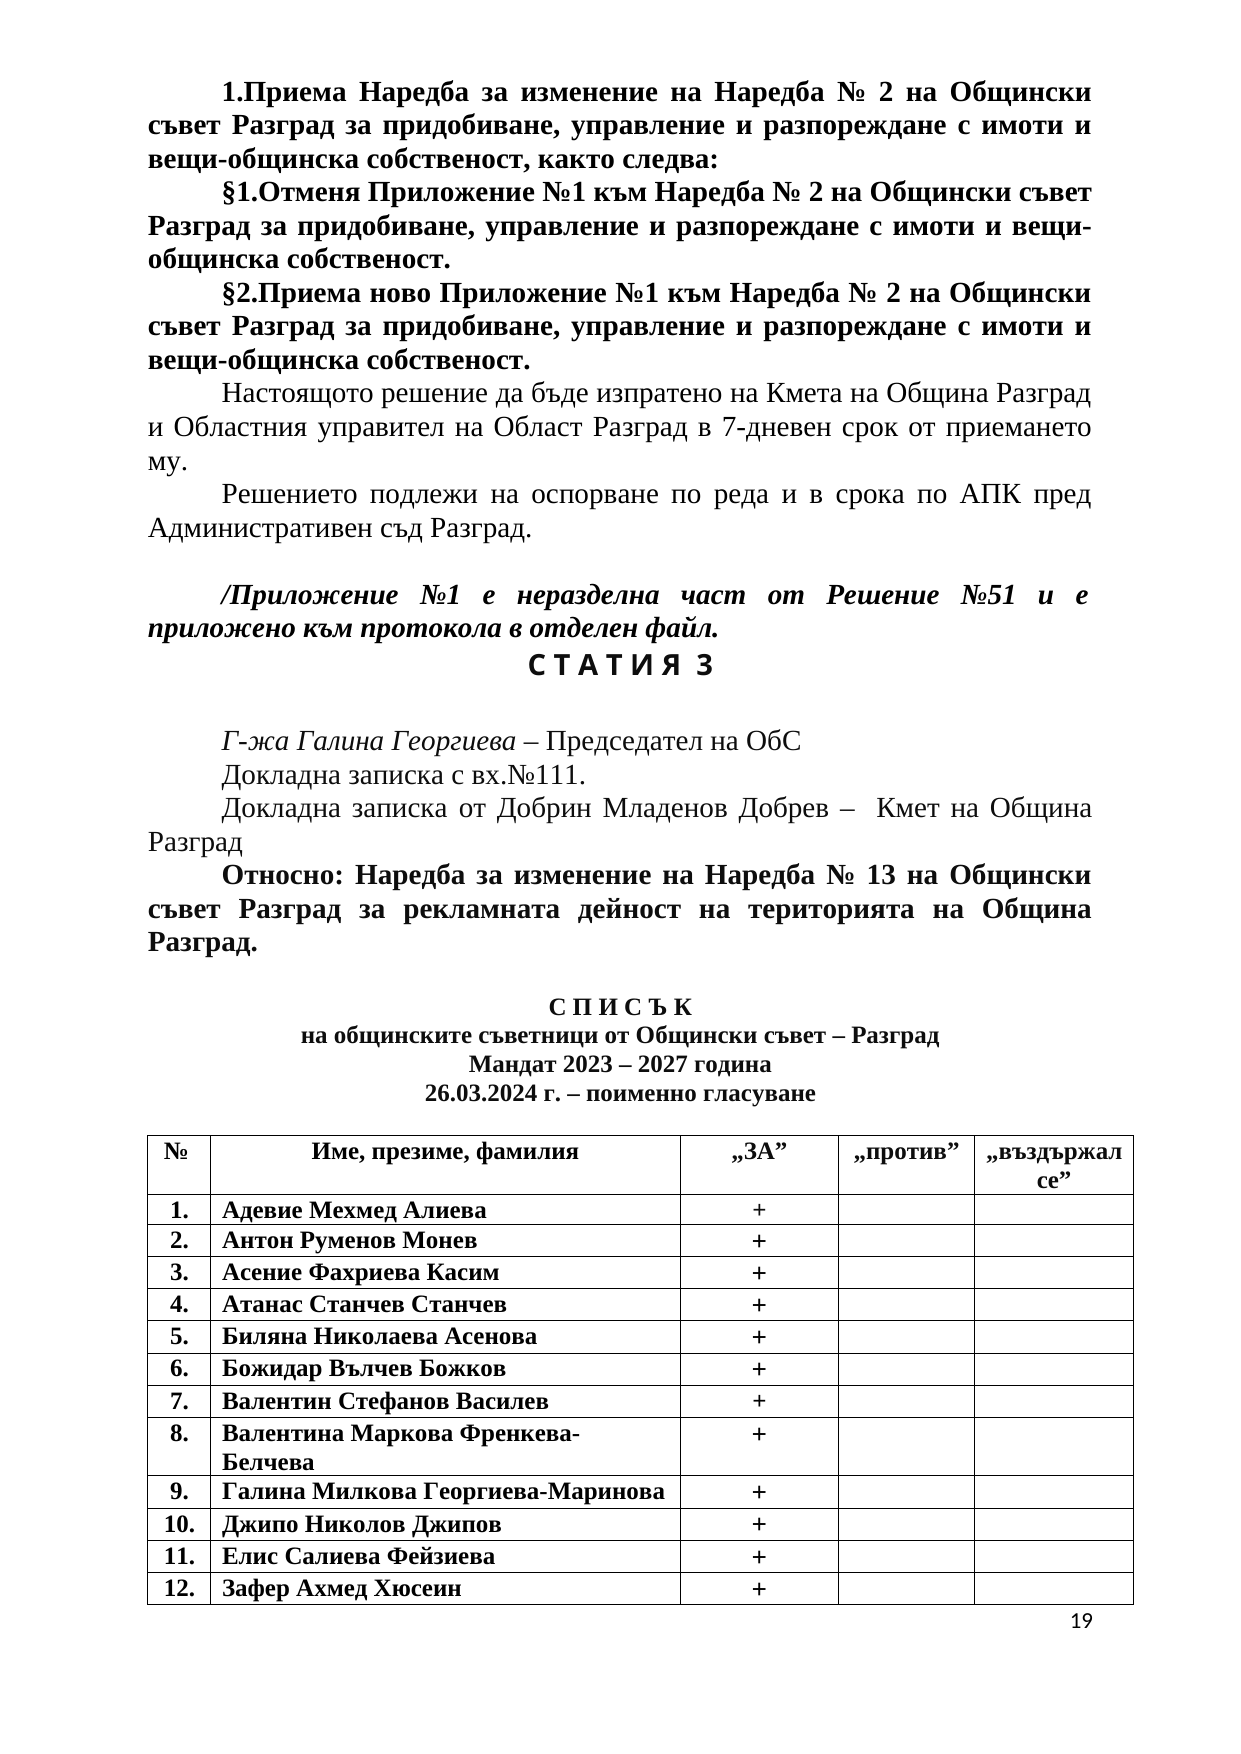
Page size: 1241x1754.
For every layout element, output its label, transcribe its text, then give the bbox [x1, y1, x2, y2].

table_cell + [681, 1418, 838, 1475]
table_cell [839, 1509, 974, 1540]
table_cell + [681, 1386, 838, 1417]
table_header Име, презиме, фамилия [211, 1136, 680, 1194]
table_cell 12. [148, 1573, 210, 1604]
table_cell + [681, 1321, 838, 1352]
table_cell [839, 1225, 974, 1256]
table_cell [975, 1225, 1133, 1256]
table_cell [975, 1195, 1133, 1224]
table_cell Галина Милкова Георгиева-Маринова [211, 1476, 680, 1508]
text Докладна записка с вх.№111. [148, 757, 1093, 790]
table_cell 4. [148, 1289, 210, 1320]
table_cell 3. [148, 1257, 210, 1288]
text /Приложение №1 е неразделна част от Решение №51 и е приложено към протокола в отделен файл. [148, 577, 1093, 644]
table_cell + [681, 1257, 838, 1288]
table_cell [839, 1386, 974, 1417]
table_cell [839, 1541, 974, 1572]
table_cell 10. [148, 1509, 210, 1540]
table_cell [839, 1321, 974, 1352]
table_cell [839, 1289, 974, 1320]
table_cell [975, 1321, 1133, 1352]
table_header „въздържал се” [975, 1136, 1133, 1194]
table_cell 7. [148, 1386, 210, 1417]
table_cell + [681, 1509, 838, 1540]
text Докладна записка от Добрин Младенов Добрев – Кмет на Община Разград [148, 790, 1093, 857]
table_cell 9. [148, 1476, 210, 1508]
text 1.Приема Наредба за изменение на Наредба № 2 на Общински съвет Разград за придобиване, управление и разпореждане с имоти и вещи-общинска собственост, както следва: [148, 74, 1093, 174]
table_cell [975, 1418, 1133, 1475]
text С П И С Ъ К [148, 992, 1093, 1020]
table_cell 2. [148, 1225, 210, 1256]
table_cell 6. [148, 1354, 210, 1385]
text §1.Отменя Приложение №1 към Наредба № 2 на Общински съвет Разград за придобиване, управление и разпореждане с имоти и вещи-общинска собственост. [148, 174, 1093, 275]
table_cell Елис Салиева Фейзиева [211, 1541, 680, 1572]
table_cell Асение Фахриева Касим [211, 1257, 680, 1288]
table_cell + [681, 1195, 838, 1224]
table_cell Антон Руменов Монев [211, 1225, 680, 1256]
table_cell 1. [148, 1195, 210, 1224]
table_cell [839, 1354, 974, 1385]
table_cell + [681, 1476, 838, 1508]
table_header № [148, 1136, 210, 1194]
table_cell + [681, 1225, 838, 1256]
table_cell 11. [148, 1541, 210, 1572]
table_cell [975, 1257, 1133, 1288]
table_cell [839, 1573, 974, 1604]
table_cell [839, 1195, 974, 1224]
table_cell [975, 1509, 1133, 1540]
text Относно: Наредба за изменение на Наредба № 13 на Общински съвет Разград за рекламната дейност на територията на Община Разград. [148, 857, 1093, 958]
table_header „ЗА” [681, 1136, 838, 1194]
text Решението подлежи на оспорване по реда и в срока по АПК пред Административен съд Разград. [148, 476, 1093, 543]
table_cell [975, 1289, 1133, 1320]
table_cell Валентина Маркова Френкева-Белчева [211, 1418, 680, 1475]
text §2.Приема ново Приложение №1 към Наредба № 2 на Общински съвет Разград за придобиване, управление и разпореждане с имоти и вещи-общинска собственост. [148, 275, 1093, 376]
table_cell + [681, 1289, 838, 1320]
table_cell + [681, 1573, 838, 1604]
table_cell [975, 1476, 1133, 1508]
text С Т А Т И Я 3 [148, 644, 1093, 684]
text 26.03.2024 г. – поименно гласуване [148, 1078, 1093, 1107]
text Настоящото решение да бъде изпратено на Кмета на Община Разград и Областния управител на Област Разград в 7-дневен срок от приемането му. [148, 376, 1093, 476]
table_cell Адевие Мехмед Алиева [211, 1195, 680, 1224]
text на общинските съветници от Общински съвет – Разград [148, 1020, 1093, 1049]
table_cell [975, 1354, 1133, 1385]
table_cell + [681, 1541, 838, 1572]
table_cell [839, 1418, 974, 1475]
table_cell 5. [148, 1321, 210, 1352]
table_header „против” [839, 1136, 974, 1194]
table_cell Валентин Стефанов Василев [211, 1386, 680, 1417]
table_cell [839, 1476, 974, 1508]
table_cell Биляна Николаева Асенова [211, 1321, 680, 1352]
table_cell Зафер Ахмед Хюсеин [211, 1573, 680, 1604]
table_cell + [681, 1354, 838, 1385]
table_cell [975, 1541, 1133, 1572]
subtitle Мандат 2023 – 2027 година [148, 1049, 1093, 1078]
table_cell Божидар Вълчев Божков [211, 1354, 680, 1385]
table_cell 8. [148, 1418, 210, 1475]
table_cell Атанас Станчев Станчев [211, 1289, 680, 1320]
table_cell [839, 1257, 974, 1288]
table_cell [975, 1386, 1133, 1417]
table_cell Джипо Николов Джипов [211, 1509, 680, 1540]
text Г-жа Галина Георгиева – Председател на ОбС [148, 723, 1093, 757]
table_cell [975, 1573, 1133, 1604]
